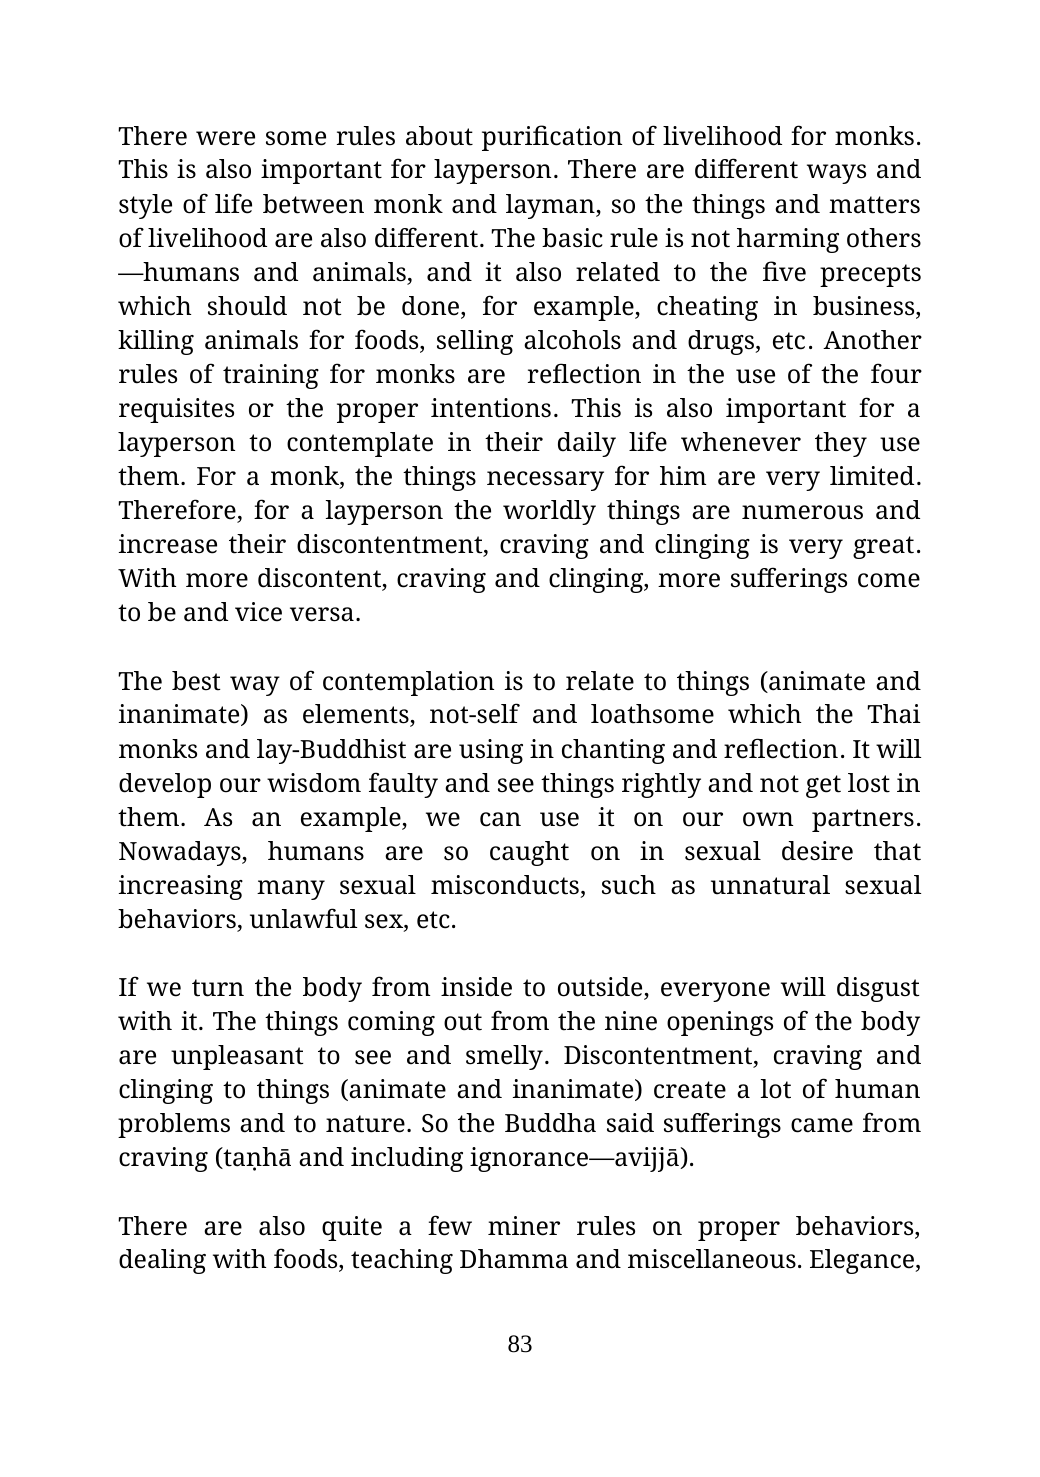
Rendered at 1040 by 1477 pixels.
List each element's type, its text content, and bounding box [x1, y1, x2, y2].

text If we turn the body from inside to outside, everyone will disgust with it. The things coming out from the nine openings of the body are unpleasant to see and smelly. Discontentment, craving and clinging to things (animate and inanimate) create a lot of human problems and to nature. So the Buddha said sufferings came from craving (taṇhā and including ignorance—avijjā). [118, 970, 922, 1174]
text The best way of contemplation is to relate to things (animate and inanimate) as elements, not-self and loathsome which the Thai monks and lay-Buddhist are using in chanting and reflection. It will develop our wisdom faulty and see things rightly and not get lost in them. As an example, we can use it on our own partners. Nowadays, humans are so caught on in sexual desire that increasing many sexual misconducts, such as unnatural sexual behaviors, unlawful sex, etc. [118, 663, 922, 936]
text There were some rules about purification of livelihood for monks. This is also important for layperson. There are different ways and style of life between monk and layman, so the things and matters of livelihood are also different. The basic rule is not harming others —humans and animals, and it also related to the five precepts which should not be done, for example, cheating in business, killing animals for foods, selling alcohols and drugs, etc. Another rules of training for monks are reflection in the use of the four requisites or the proper intentions. This is also important for a layperson to contemplate in their daily life whenever they use them. For a monk, the things necessary for him are very limited. Therefore, for a layperson the worldly things are numerous and increase their discontentment, craving and clinging is very great. With more discontent, craving and clinging, more sufferings come to be and vice versa. [118, 118, 922, 629]
text There are also quite a few miner rules on proper behaviors, dealing with foods, teaching Dhamma and miscellaneous. Elegance, [118, 1208, 922, 1276]
